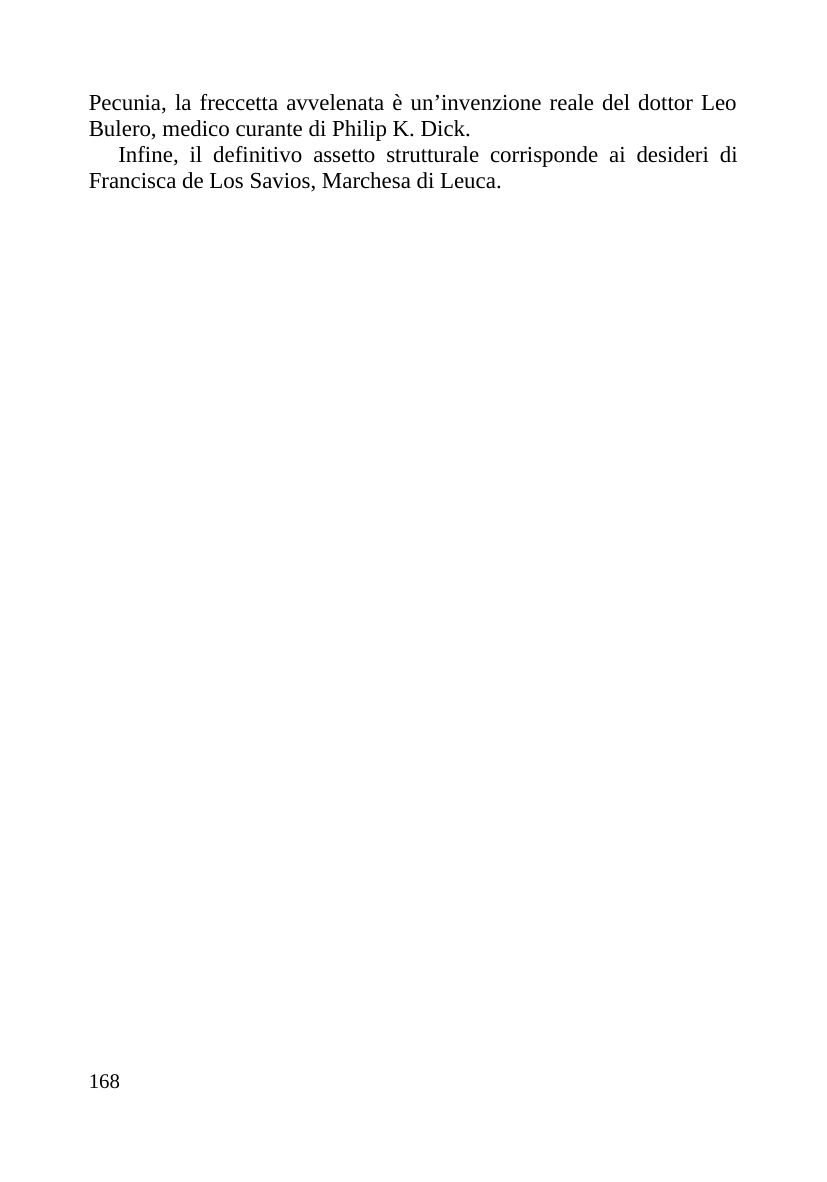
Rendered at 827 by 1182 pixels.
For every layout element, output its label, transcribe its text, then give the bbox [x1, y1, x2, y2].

text Pecunia, la freccetta avvelenata è un’invenzione reale del dottor Leo Bulero, medico curante di Philip K. Dick. [88, 88, 738, 141]
text Infine, il definitivo assetto strutturale corrisponde ai desideri di Francisca de Los Savios, Marchesa di Leuca. [88, 141, 738, 194]
